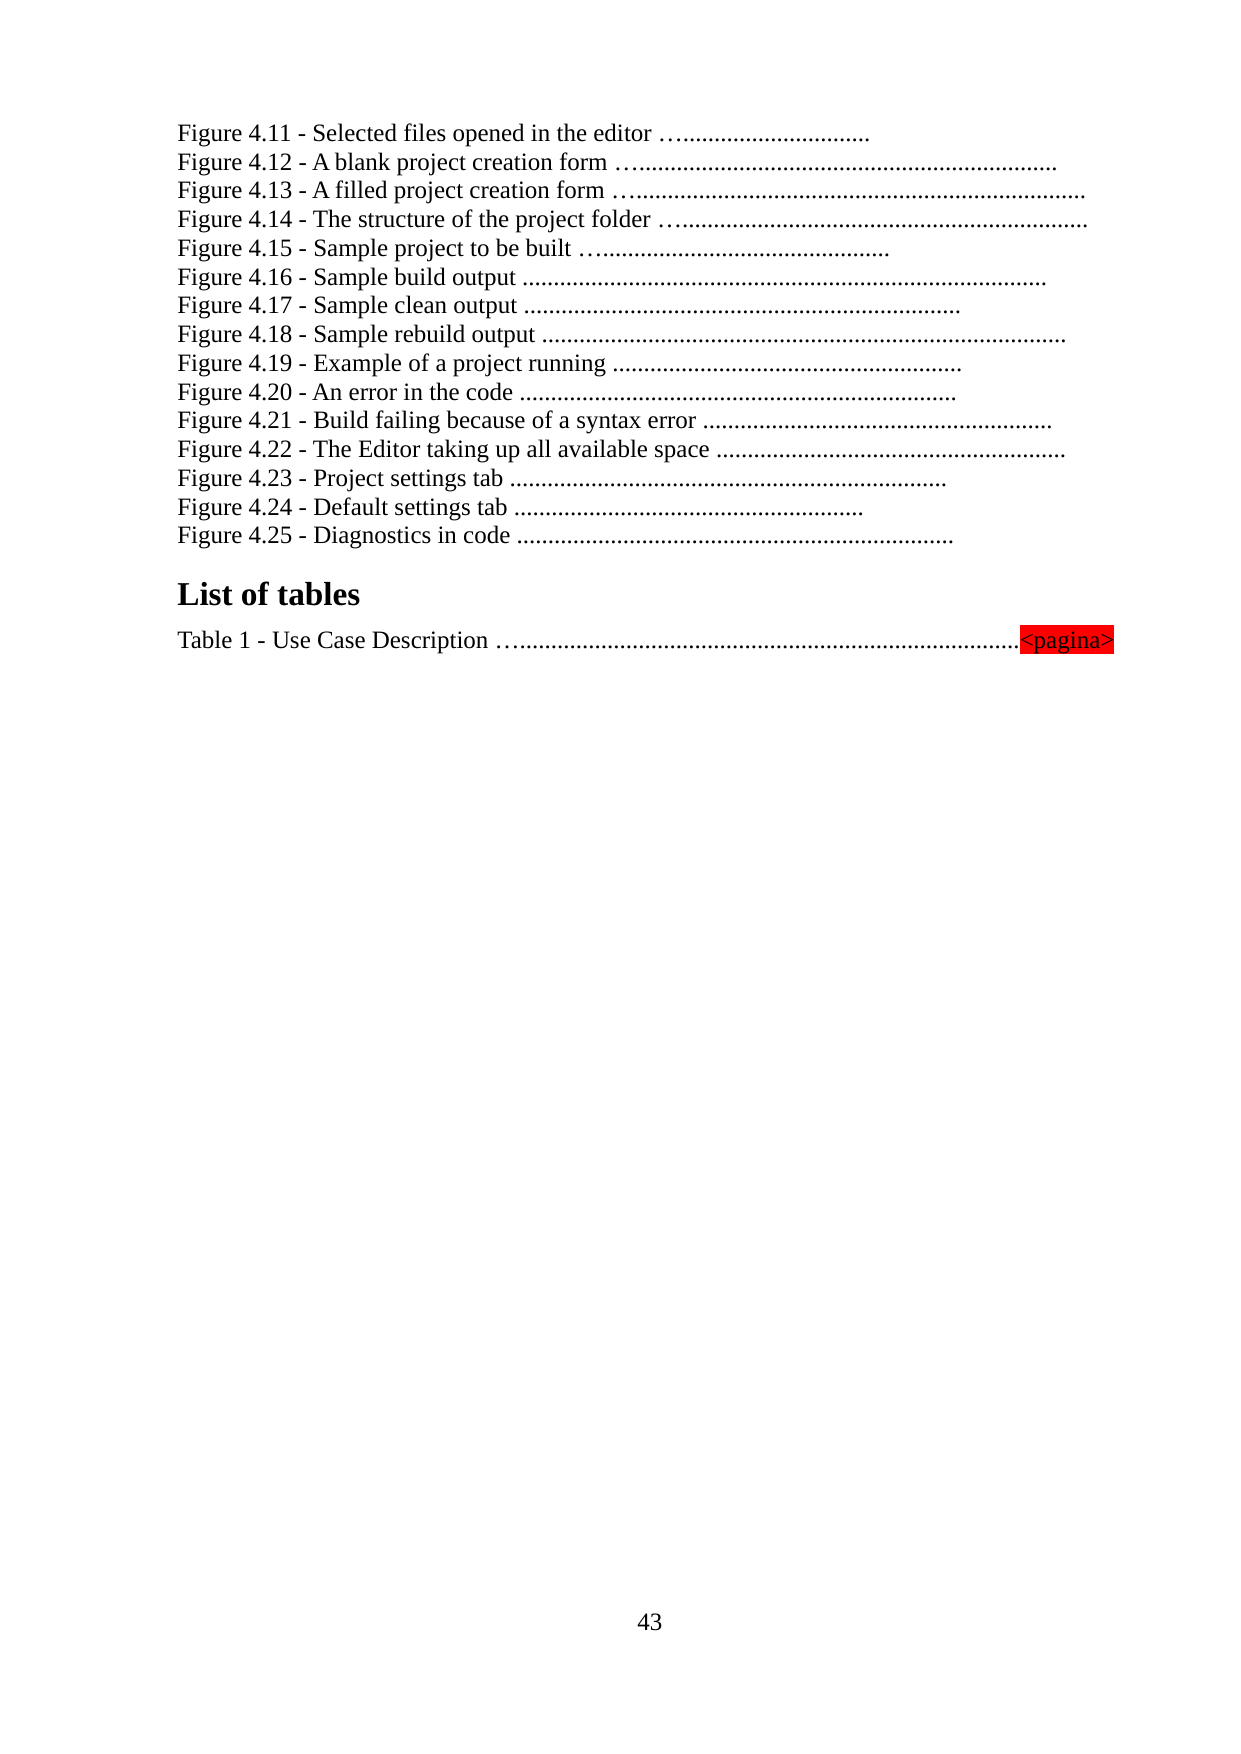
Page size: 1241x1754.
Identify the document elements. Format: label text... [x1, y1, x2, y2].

text Figure 4.12 - A blank project creation form …................................................................... [177, 147, 1122, 176]
text Figure 4.17 - Sample clean output ...................................................................... [177, 291, 1122, 319]
text Figure 4.19 - Example of a project running ........................................................ [177, 348, 1122, 377]
text Figure 4.21 - Build failing because of a syntax error ........................................................ [177, 406, 1122, 434]
text Figure 4.18 - Sample rebuild output .................................................................................... [177, 319, 1122, 348]
text Figure 4.24 - Default settings tab ........................................................ [177, 492, 1122, 521]
text Figure 4.20 - An error in the code ...................................................................... [177, 377, 1122, 406]
text Figure 4.15 - Sample project to be built ….............................................. [177, 233, 1122, 262]
text Table 1 - Use Case Description …................................................................................<pagina> [177, 625, 1122, 654]
text Figure 4.16 - Sample build output .................................................................................... [177, 262, 1122, 291]
subtitle List of tables [177, 574, 1122, 613]
text Figure 4.25 - Diagnostics in code ...................................................................... [177, 521, 1122, 549]
text Figure 4.11 - Selected files opened in the editor ….............................. [177, 118, 1122, 147]
text Figure 4.23 - Project settings tab ...................................................................... [177, 463, 1122, 492]
text Figure 4.22 - The Editor taking up all available space ........................................................ [177, 434, 1122, 463]
text Figure 4.13 - A filled project creation form …........................................................................ [177, 176, 1122, 204]
text Figure 4.14 - The structure of the project folder …................................................................. [177, 204, 1122, 233]
